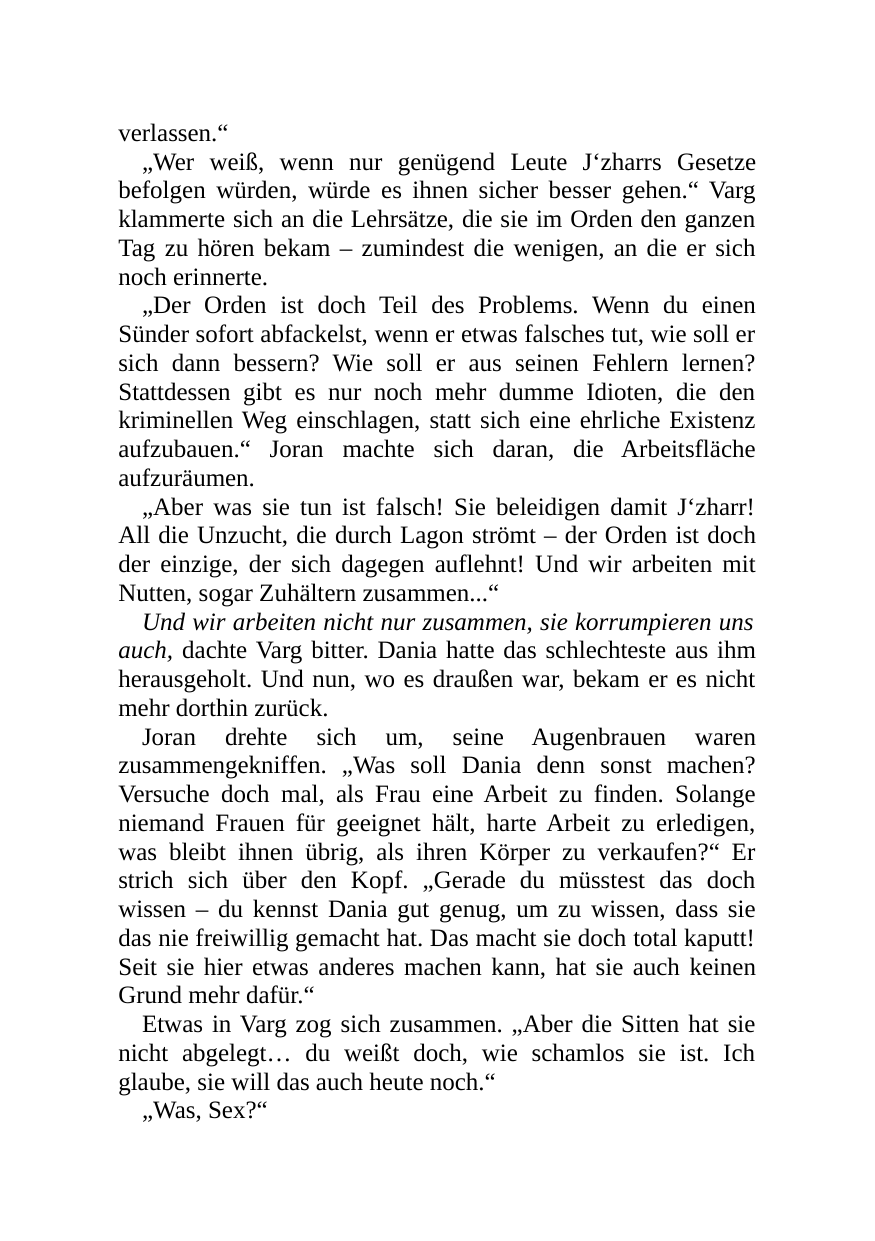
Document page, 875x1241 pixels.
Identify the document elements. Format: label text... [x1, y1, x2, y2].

text „Aber was sie tun ist falsch! Sie beleidigen damit J‘zharr! All die Unzucht, die durch Lagon strömt – der Orden ist doch der einzige, der sich dagegen auflehnt! Und wir arbeiten mit Nutten, sogar Zuhältern zusammen...“ [118, 492, 756, 607]
text „Wer weiß, wenn nur genügend Leute J‘zharrs Gesetze befolgen würden, würde es ihnen sicher besser gehen.“ Varg klammerte sich an die Lehrsätze, die sie im Orden den ganzen Tag zu hören bekam – zumindest die wenigen, an die er sich noch erinnerte. [118, 147, 756, 291]
text Und wir arbeiten nicht nur zusammen, sie korrumpieren uns auch, dachte Varg bitter. Dania hatte das schlechteste aus ihm herausgeholt. Und nun, wo es draußen war, bekam er es nicht mehr dorthin zurück. [118, 607, 756, 722]
text Etwas in Varg zog sich zusammen. „Aber die Sitten hat sie nicht abgelegt… du weißt doch, wie schamlos sie ist. Ich glaube, sie will das auch heute noch.“ [118, 1009, 756, 1096]
text „Was, Sex?“ [118, 1096, 756, 1124]
text „Der Orden ist doch Teil des Problems. Wenn du einen Sünder sofort abfackelst, wenn er etwas falsches tut, wie soll er sich dann bessern? Wie soll er aus seinen Fehlern lernen? Stattdessen gibt es nur noch mehr dumme Idioten, die den kriminellen Weg einschlagen, statt sich eine ehrliche Existenz aufzubauen.“ Joran machte sich daran, die Arbeitsfläche aufzuräumen. [118, 291, 756, 492]
text verlassen.“ [118, 118, 756, 147]
text Joran drehte sich um, seine Augenbrauen waren zusammengekniffen. „Was soll Dania denn sonst machen? Versuche doch mal, als Frau eine Arbeit zu finden. Solange niemand Frauen für geeignet hält, harte Arbeit zu erledigen, was bleibt ihnen übrig, als ihren Körper zu verkaufen?“ Er strich sich über den Kopf. „Gerade du müsstest das doch wissen – du kennst Dania gut genug, um zu wissen, dass sie das nie freiwillig gemacht hat. Das macht sie doch total kaputt! Seit sie hier etwas anderes machen kann, hat sie auch keinen Grund mehr dafür.“ [118, 722, 756, 1009]
